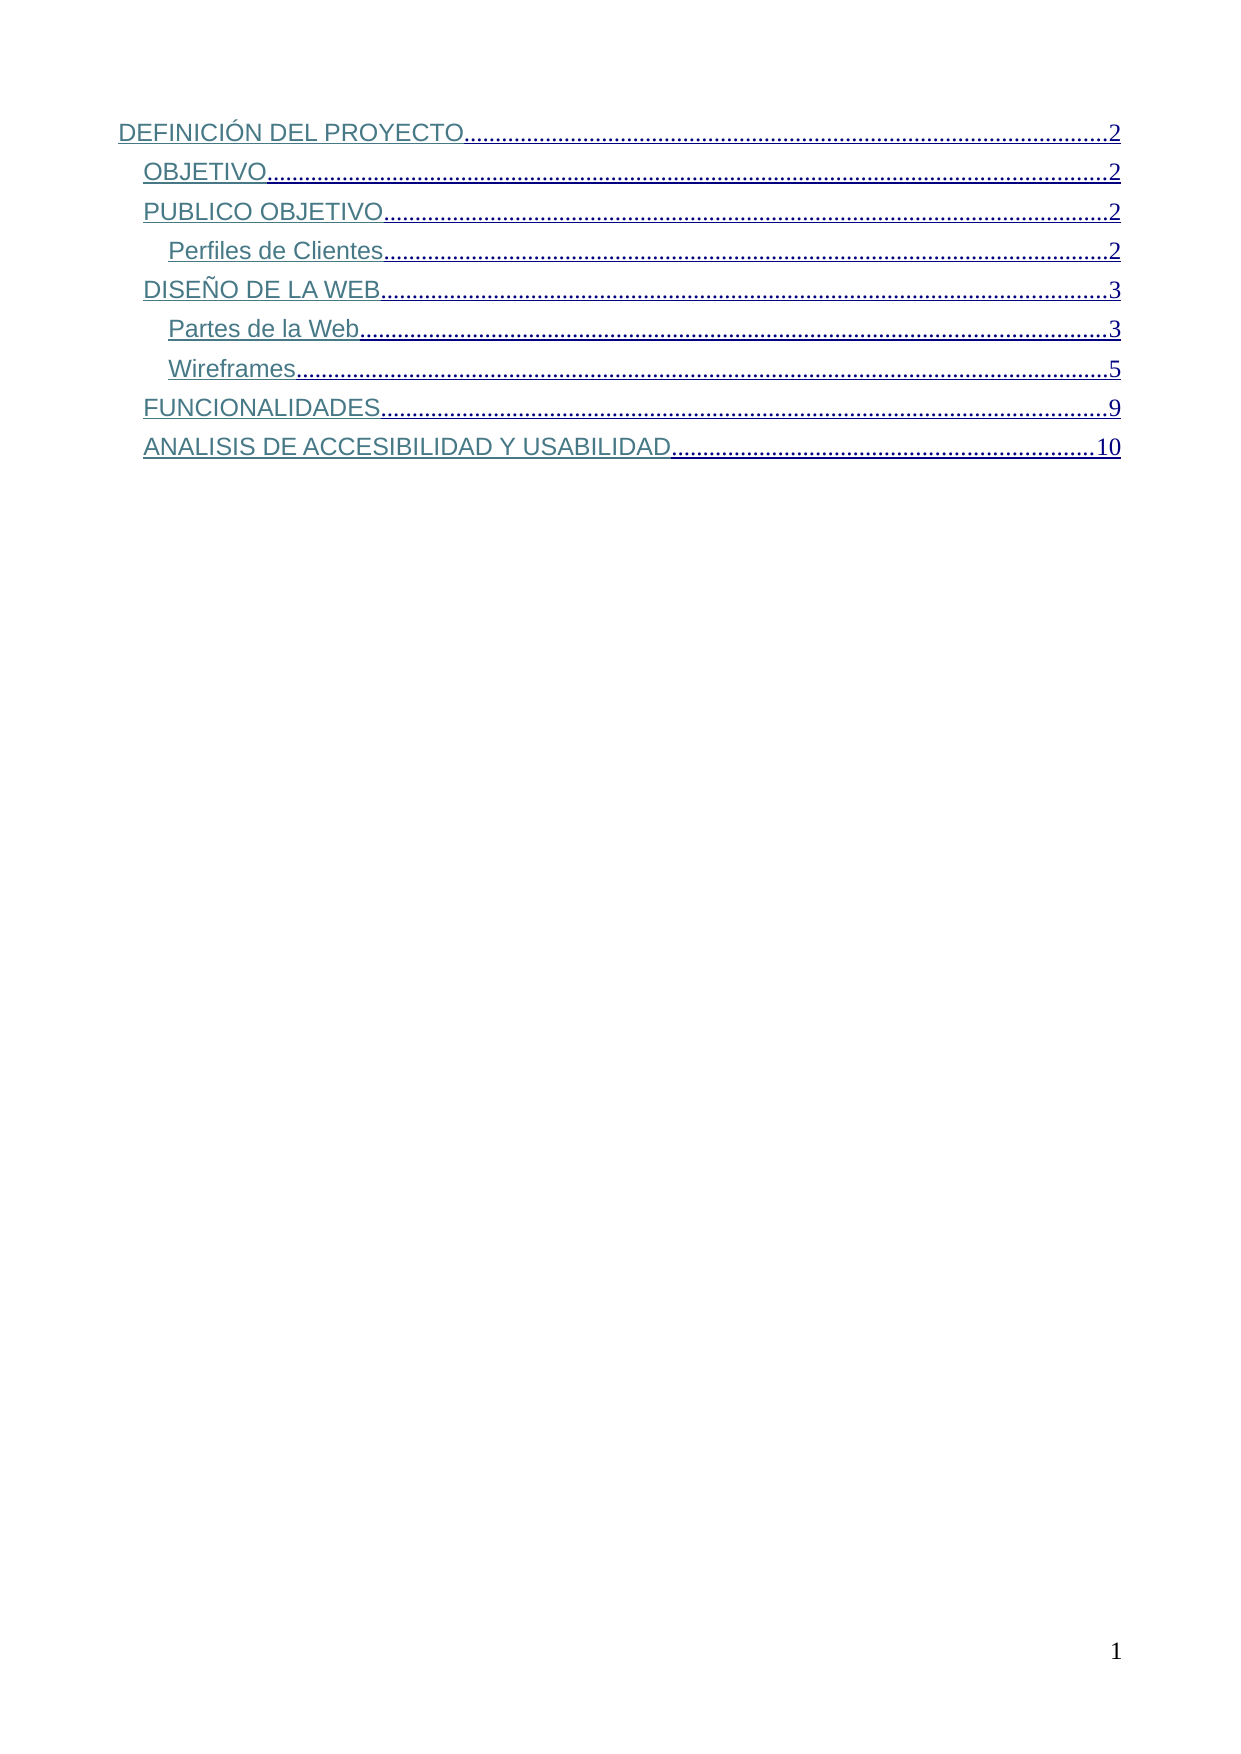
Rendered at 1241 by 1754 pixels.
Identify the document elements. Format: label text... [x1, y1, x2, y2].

text DISEÑO DE LA WEB 3 [143, 275, 1122, 304]
text Partes de la Web 3 [168, 314, 1122, 343]
text FUNCIONALIDADES 9 [143, 393, 1122, 422]
text PUBLICO OBJETIVO 2 [143, 197, 1122, 226]
text DEFINICIÓN DEL PROYECTO 2 [118, 118, 1122, 147]
text Perfiles de Clientes 2 [168, 236, 1122, 265]
text Wireframes 5 [168, 354, 1122, 383]
text OBJETIVO 2 [143, 157, 1122, 186]
text ANALISIS DE ACCESIBILIDAD Y USABILIDAD 10 [143, 432, 1122, 461]
